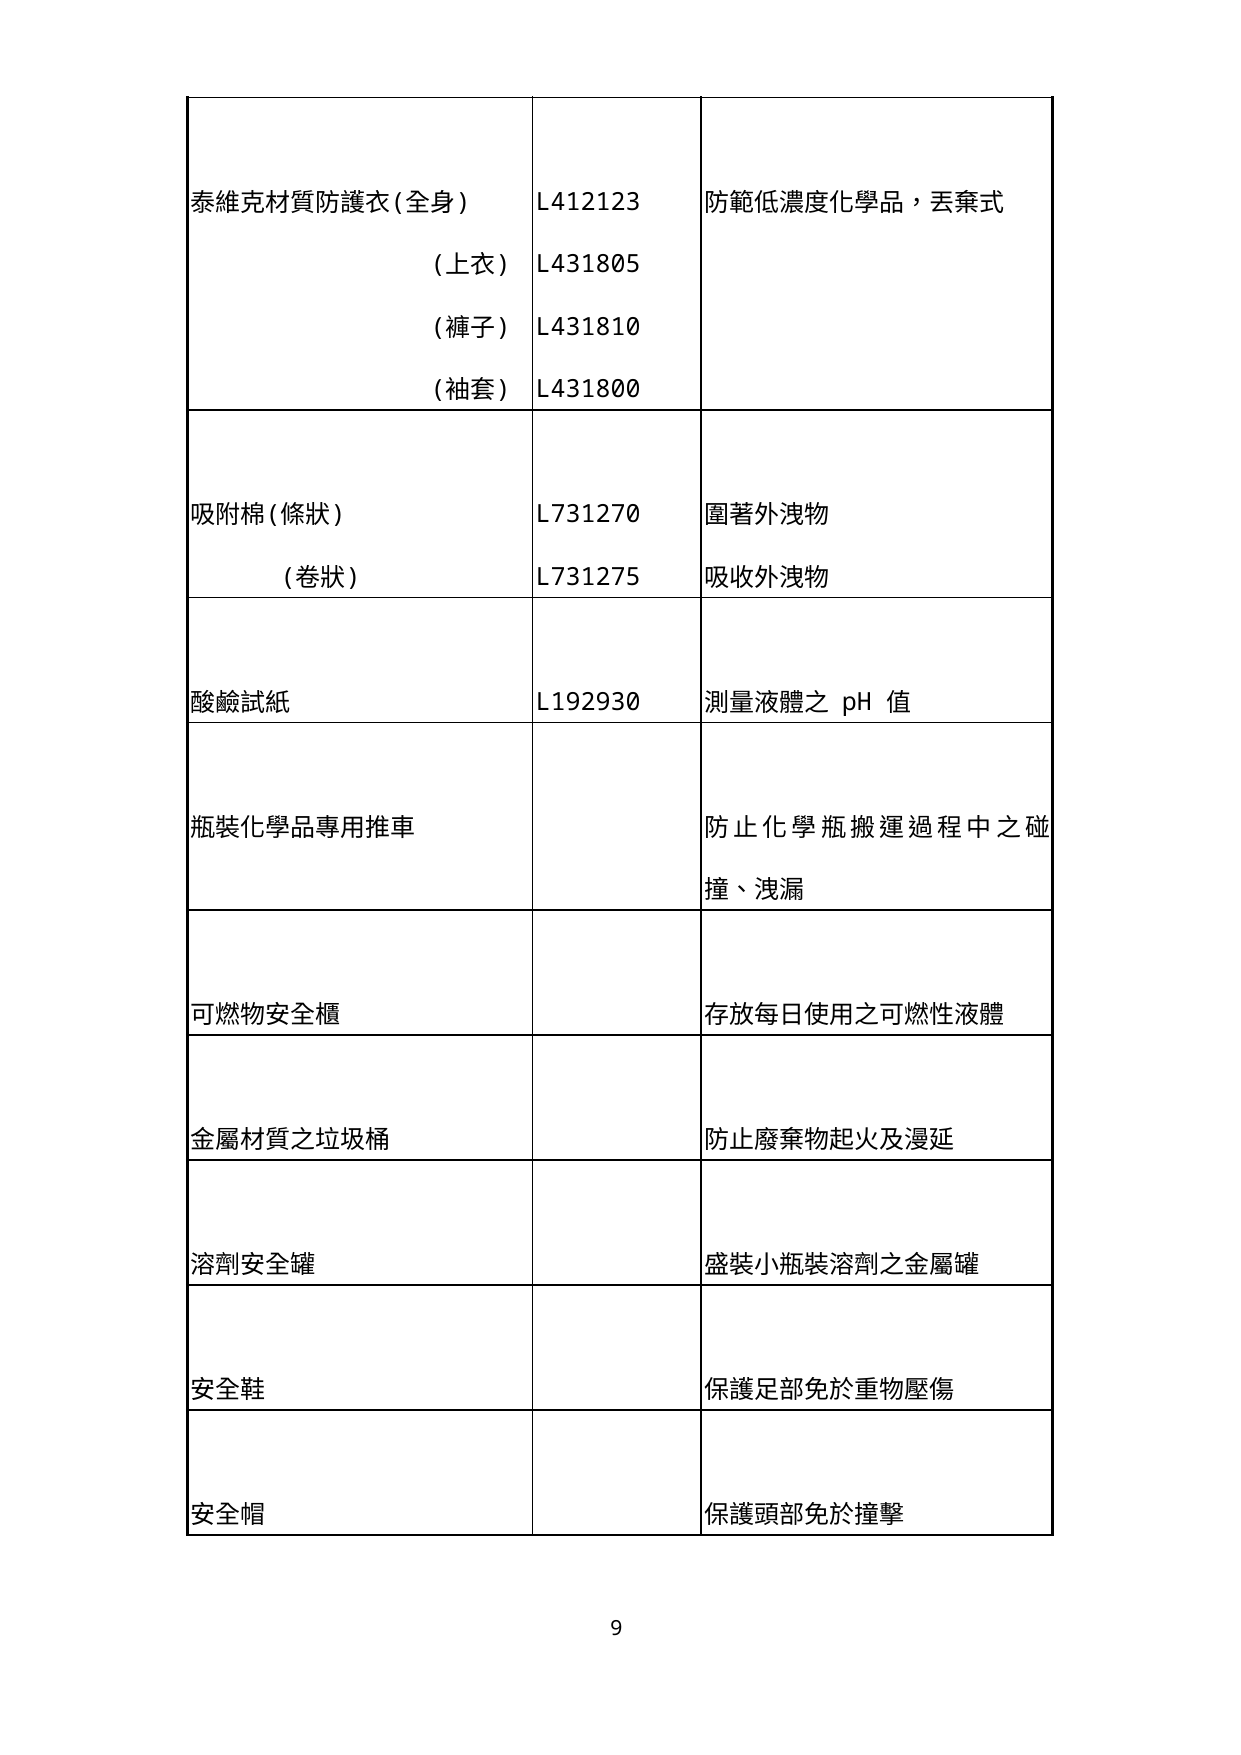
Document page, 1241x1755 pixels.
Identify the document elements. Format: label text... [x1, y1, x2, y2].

table_cell 防範低濃度化學品，丟棄式 [702, 98, 1051, 409]
table_cell 安全帽 [189, 1411, 532, 1534]
table_cell 金屬材質之垃圾桶 [189, 1036, 532, 1159]
table_cell 可燃物安全櫃 [189, 911, 532, 1034]
table_cell L192930 [533, 598, 700, 721]
table_cell [533, 1161, 700, 1284]
table_cell 防止廢棄物起火及漫延 [702, 1036, 1051, 1159]
table_cell L731270 L731275 [533, 411, 700, 596]
table_cell 保護足部免於重物壓傷 [702, 1286, 1051, 1409]
table_cell [533, 1036, 700, 1159]
table_cell [533, 1411, 700, 1534]
table_cell 盛裝小瓶裝溶劑之金屬罐 [702, 1161, 1051, 1284]
table_cell 酸鹼試紙 [189, 598, 532, 721]
table_cell 安全鞋 [189, 1286, 532, 1409]
table_cell [533, 723, 700, 909]
table_cell 防止化學瓶搬運過程中之碰撞、洩漏 [702, 723, 1051, 909]
table_cell [533, 1286, 700, 1409]
table_cell 泰維克材質防護衣(全身) (上衣) (褲子) (袖套) [189, 98, 532, 409]
table_cell 測量液體之 pH 值 [702, 598, 1051, 721]
table_cell 保護頭部免於撞擊 [702, 1411, 1051, 1534]
table_cell 圍著外洩物 吸收外洩物 [702, 411, 1051, 596]
table_cell 溶劑安全罐 [189, 1161, 532, 1284]
table_cell [533, 911, 700, 1034]
table_cell 瓶裝化學品專用推車 [189, 723, 532, 909]
table_cell 吸附棉(條狀) (卷狀) [189, 411, 532, 596]
table_cell 存放每日使用之可燃性液體 [702, 911, 1051, 1034]
table_cell L412123 L431805 L431810 L431800 [533, 98, 700, 409]
